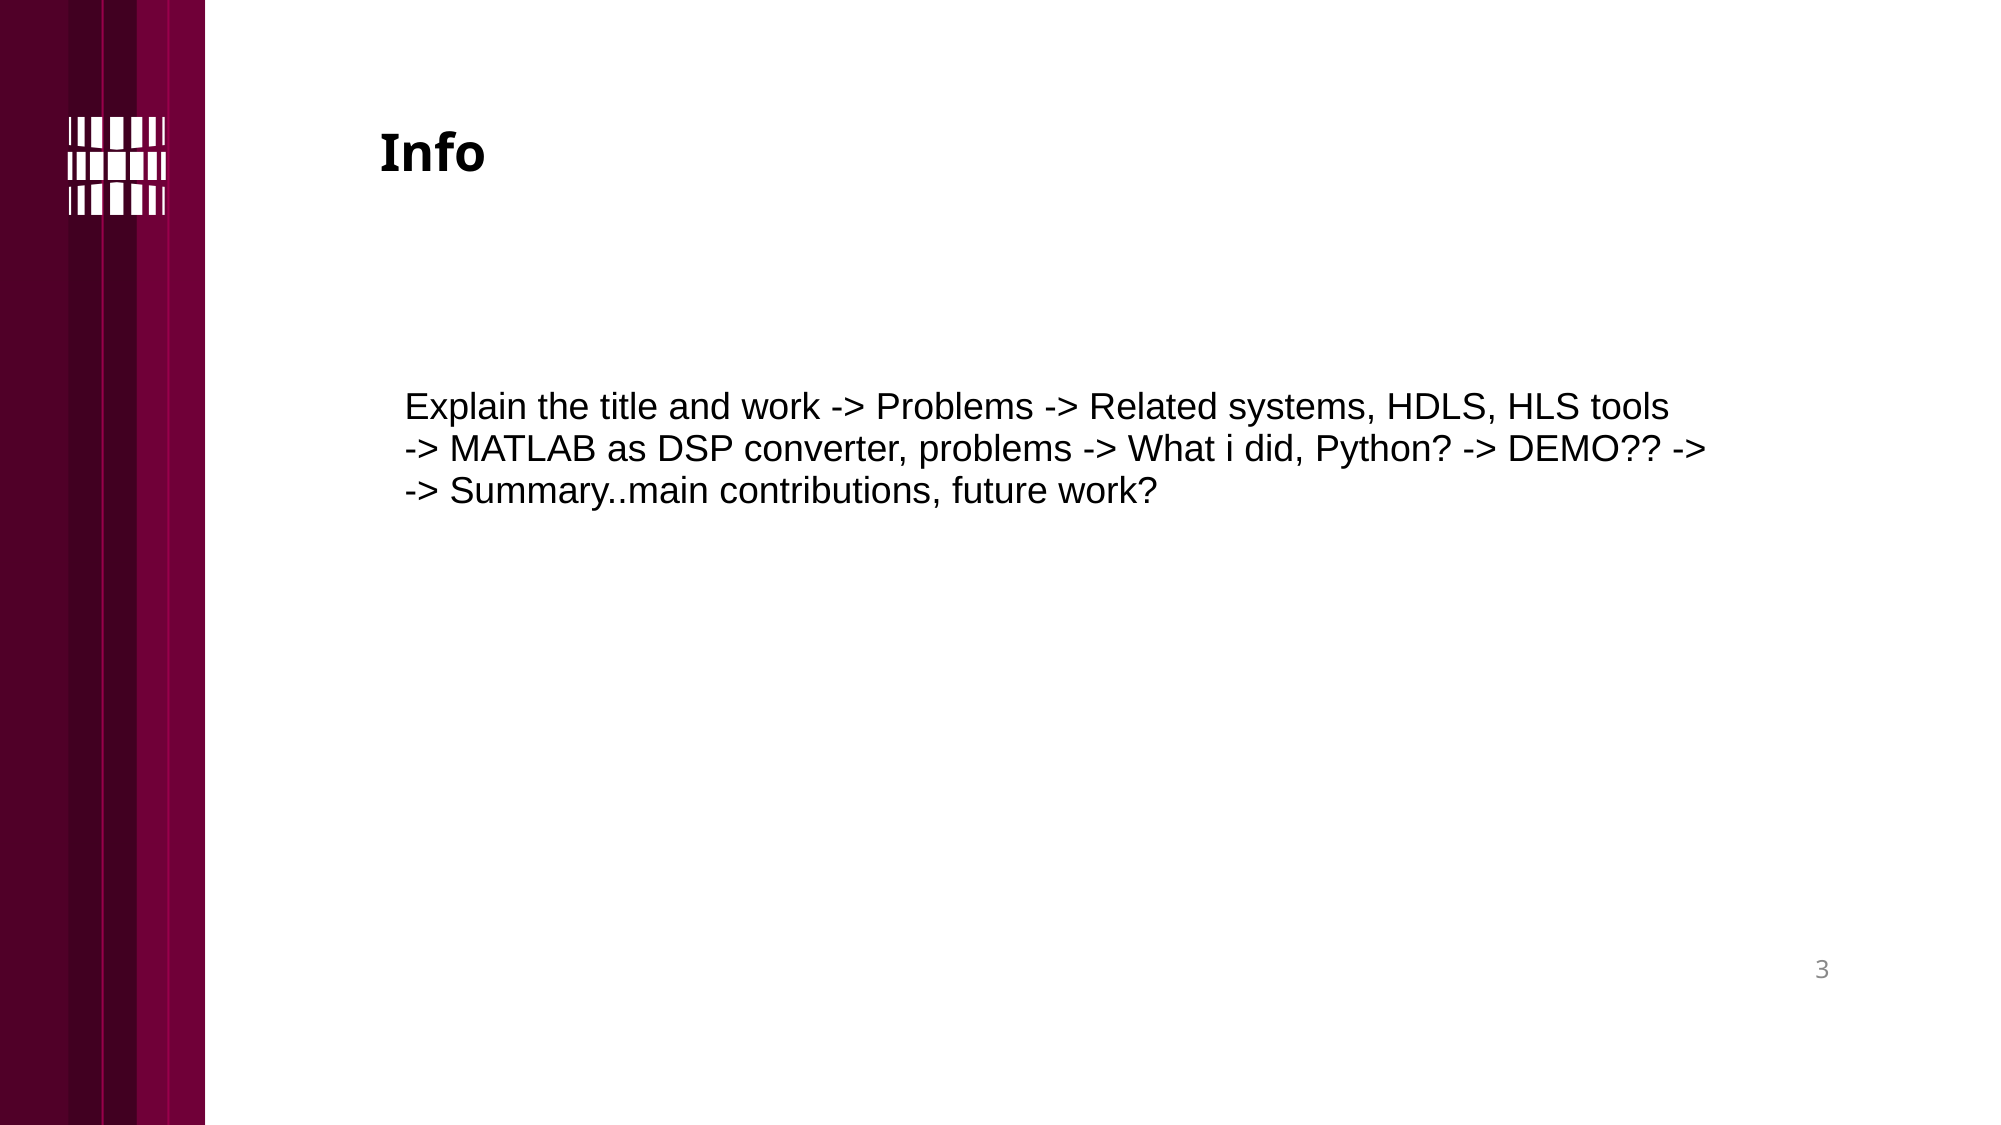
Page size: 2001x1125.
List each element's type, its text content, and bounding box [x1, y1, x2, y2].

text_box Explain the title and work -> Problems -> Related systems, HDLS, HLS tools -> MATLAB as DSP converter, problems -> What i did, Python? -> DEMO?? -> -> Summary..main contributions, future work? [389, 377, 1722, 645]
list Info [379, 119, 1827, 256]
